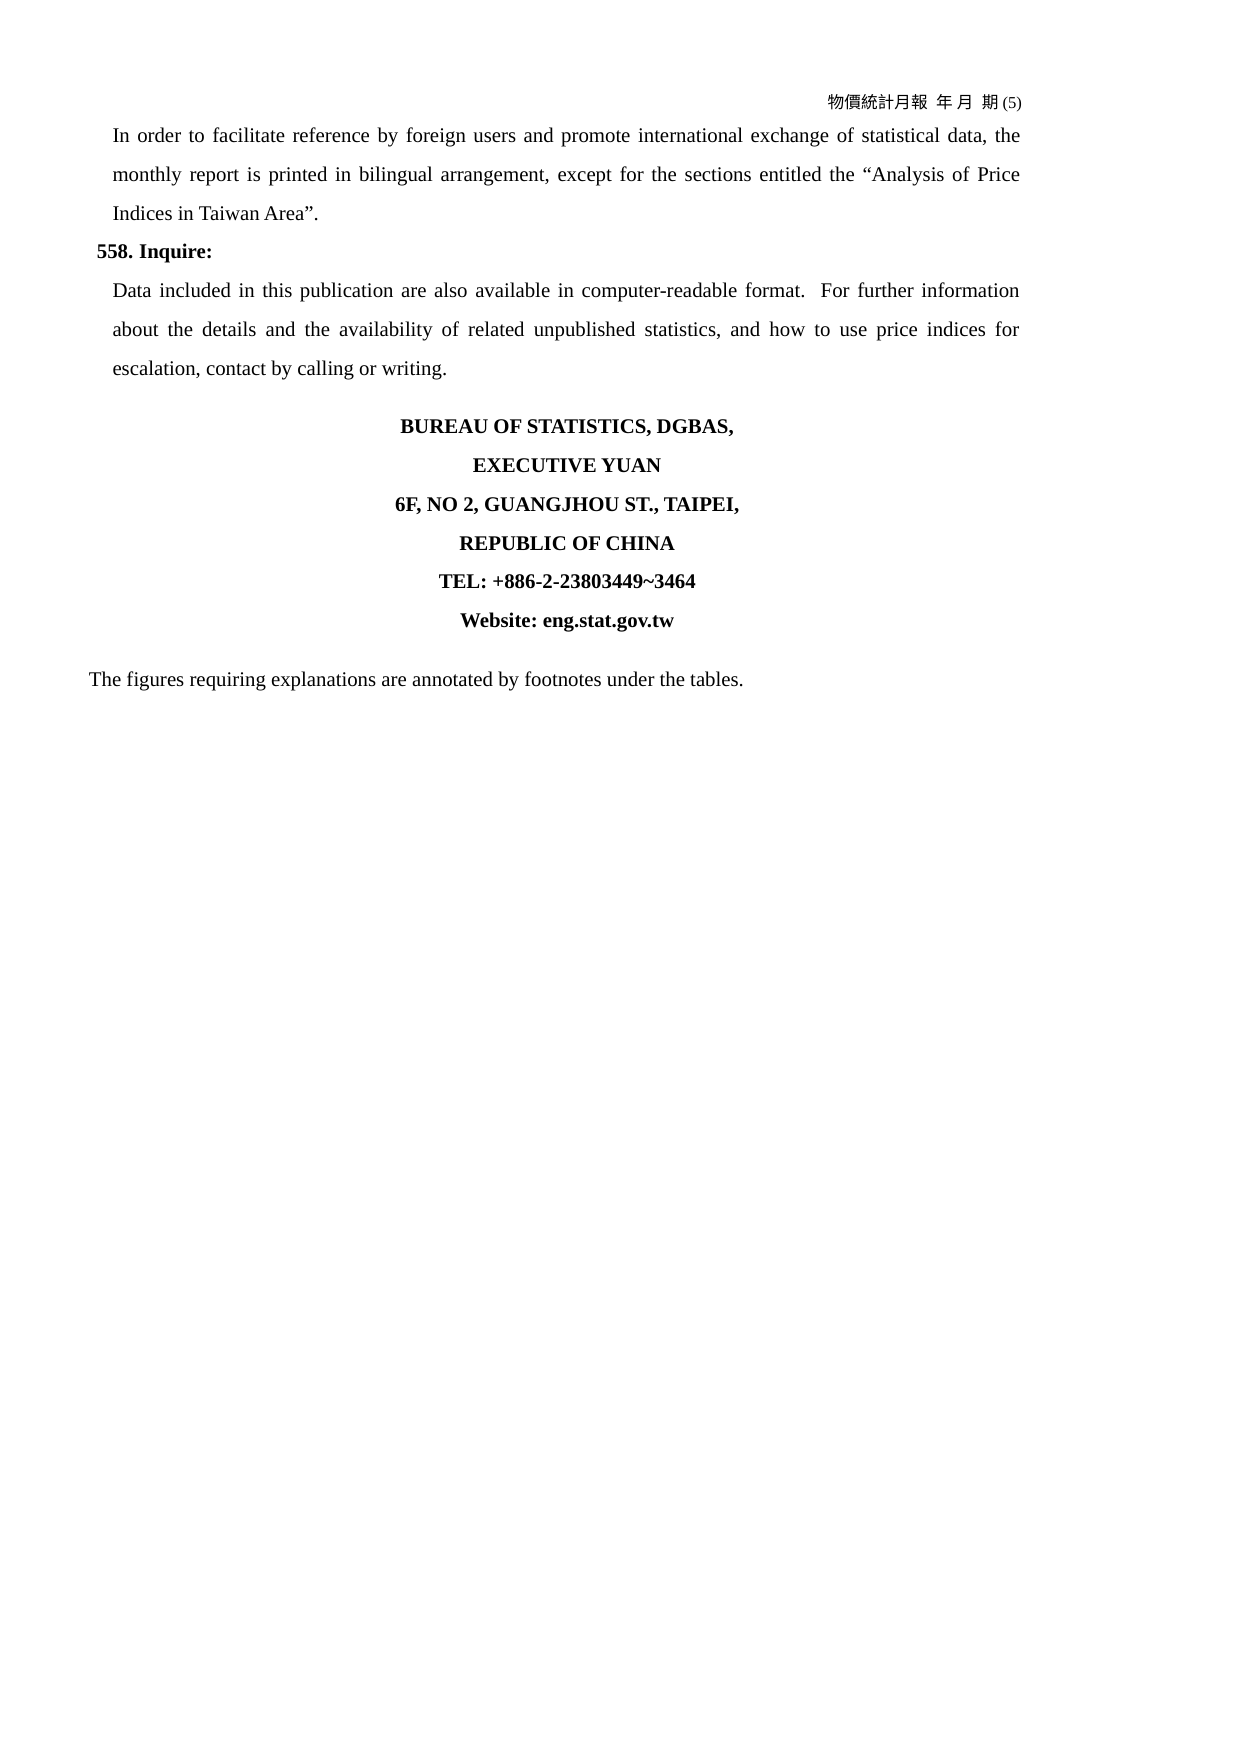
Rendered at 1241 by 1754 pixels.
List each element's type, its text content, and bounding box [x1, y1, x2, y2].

text REPUBLIC OF CHINA [112, 524, 1022, 563]
text EXECUTIVE YUAN [112, 446, 1022, 485]
list Inquire: [97, 232, 1022, 271]
text Data included in this publication are also available in computer-readable format. For further information about the details and the availability of related unpublished statistics, and how to use price indices for escalation, contact by calling or writing. [112, 271, 1022, 388]
text 6F, NO 2, GUANGJHOU ST., TAIPEI, [112, 485, 1022, 524]
text BUREAU OF STATISTICS, DGBAS, [112, 407, 1022, 446]
text TEL: +886-2-23803449~3464 [112, 563, 1022, 601]
text In order to facilitate reference by foreign users and promote international exchange of statistical data, the monthly report is printed in bilingual arrangement, except for the sections entitled the “Analysis of Price Indices in Taiwan Area”. [112, 116, 1022, 232]
text The figures requiring explanations are annotated by footnotes under the tables. [89, 660, 1022, 698]
text Website: eng.stat.gov.tw [112, 601, 1022, 640]
